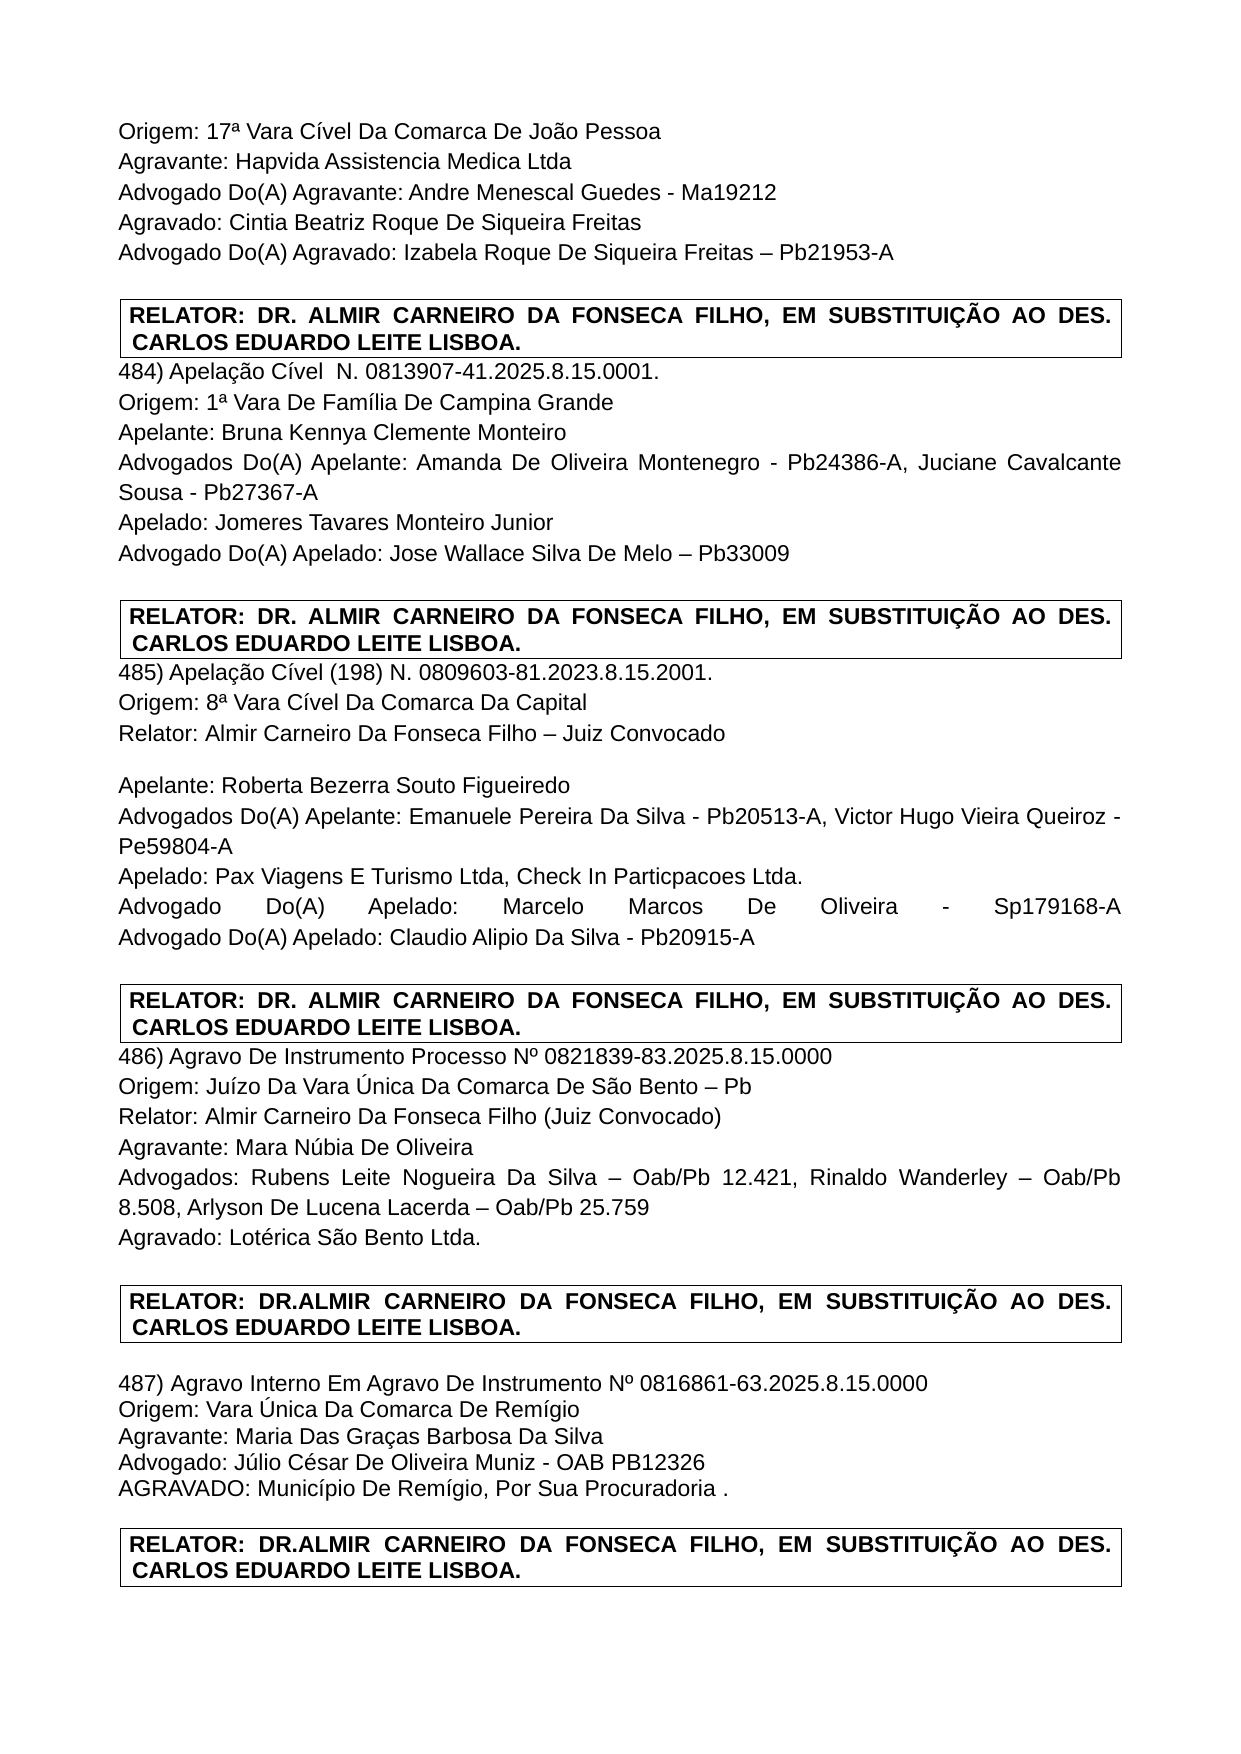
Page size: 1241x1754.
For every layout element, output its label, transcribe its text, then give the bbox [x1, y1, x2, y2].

text Apelante: Bruna Kennya Clemente Monteiro [118, 419, 1122, 445]
text 487) Agravo Interno Em Agravo De Instrumento Nº 0816861-63.2025.8.15.0000 [118, 1370, 1122, 1396]
text Agravado: Cintia Beatriz Roque De Siqueira Freitas [118, 209, 1122, 235]
text Relator: Almir Carneiro Da Fonseca Filho – Juiz Convocado [118, 719, 1122, 746]
text Origem: 1ª Vara De Família De Campina Grande [118, 388, 1122, 415]
text Advogado: Júlio César De Oliveira Muniz - OAB PB12326 [118, 1449, 1122, 1475]
text Apelante: Roberta Bezerra Souto Figueiredo [118, 772, 1122, 799]
text RELATOR: DR. ALMIR CARNEIRO DA FONSECA FILHO, EM SUBSTITUIÇÃO AO DES. CARLOS EDUARDO LEITE LISBOA. [121, 300, 1121, 357]
text Advogado Do(A) Agravado: Izabela Roque De Siqueira Freitas – Pb21953-A [118, 239, 1122, 265]
text Advogados: Rubens Leite Nogueira Da Silva – Oab/Pb 12.421, Rinaldo Wanderley – Oab/Pb 8.508, Arlyson De Lucena Lacerda – Oab/Pb 25.759 [118, 1164, 1122, 1220]
text Advogados Do(A) Apelante: Amanda De Oliveira Montenegro - Pb24386-A, Juciane Cavalcante Sousa - Pb27367-A [118, 449, 1122, 506]
text 484) Apelação Cível N. 0813907-41.2025.8.15.0001. [118, 358, 1122, 385]
text RELATOR: DR. ALMIR CARNEIRO DA FONSECA FILHO, EM SUBSTITUIÇÃO AO DES. CARLOS EDUARDO LEITE LISBOA. [121, 985, 1121, 1042]
text Advogado Do(A) Apelado: Jose Wallace Silva De Melo – Pb33009 [118, 539, 1122, 566]
text Origem: 17ª Vara Cível Da Comarca De João Pessoa [118, 118, 1122, 144]
text Agravado: Lotérica São Bento Ltda. [118, 1224, 1122, 1251]
text RELATOR: DR. ALMIR CARNEIRO DA FONSECA FILHO, EM SUBSTITUIÇÃO AO DES. CARLOS EDUARDO LEITE LISBOA. [121, 601, 1121, 658]
text Agravante: Maria Das Graças Barbosa Da Silva [118, 1423, 1122, 1449]
text Origem: Juízo Da Vara Única Da Comarca De São Bento – Pb [118, 1073, 1122, 1099]
text Relator: Almir Carneiro Da Fonseca Filho (Juiz Convocado) [118, 1103, 1122, 1130]
text Agravante: Hapvida Assistencia Medica Ltda [118, 148, 1122, 175]
text AGRAVADO: Município De Remígio, Por Sua Procuradoria . [118, 1475, 1122, 1502]
text Advogados Do(A) Apelante: Emanuele Pereira Da Silva - Pb20513-A, Victor Hugo Vieira Queiroz - Pe59804-A [118, 803, 1122, 859]
text Origem: 8ª Vara Cível Da Comarca Da Capital [118, 689, 1122, 716]
text Advogado Do(A) Apelado: Marcelo Marcos De Oliveira - Sp179168-A Advogado Do(A) Apelado: Claudio Alipio Da Silva - Pb20915-A [118, 893, 1122, 950]
text Agravante: Mara Núbia De Oliveira [118, 1133, 1122, 1160]
text 485) Apelação Cível (198) N. 0809603-81.2023.8.15.2001. [118, 659, 1122, 685]
text Origem: Vara Única Da Comarca De Remígio [118, 1396, 1122, 1423]
text RELATOR: DR.ALMIR CARNEIRO DA FONSECA FILHO, EM SUBSTITUIÇÃO AO DES. CARLOS EDUARDO LEITE LISBOA. [121, 1286, 1121, 1342]
text Apelado: Pax Viagens E Turismo Ltda, Check In Particpacoes Ltda. [118, 863, 1122, 889]
text 486) Agravo De Instrumento Processo Nº 0821839-83.2025.8.15.0000 [118, 1043, 1122, 1069]
text Apelado: Jomeres Tavares Monteiro Junior [118, 509, 1122, 536]
text RELATOR: DR.ALMIR CARNEIRO DA FONSECA FILHO, EM SUBSTITUIÇÃO AO DES. CARLOS EDUARDO LEITE LISBOA. [121, 1529, 1121, 1586]
text Advogado Do(A) Agravante: Andre Menescal Guedes - Ma19212 [118, 178, 1122, 205]
